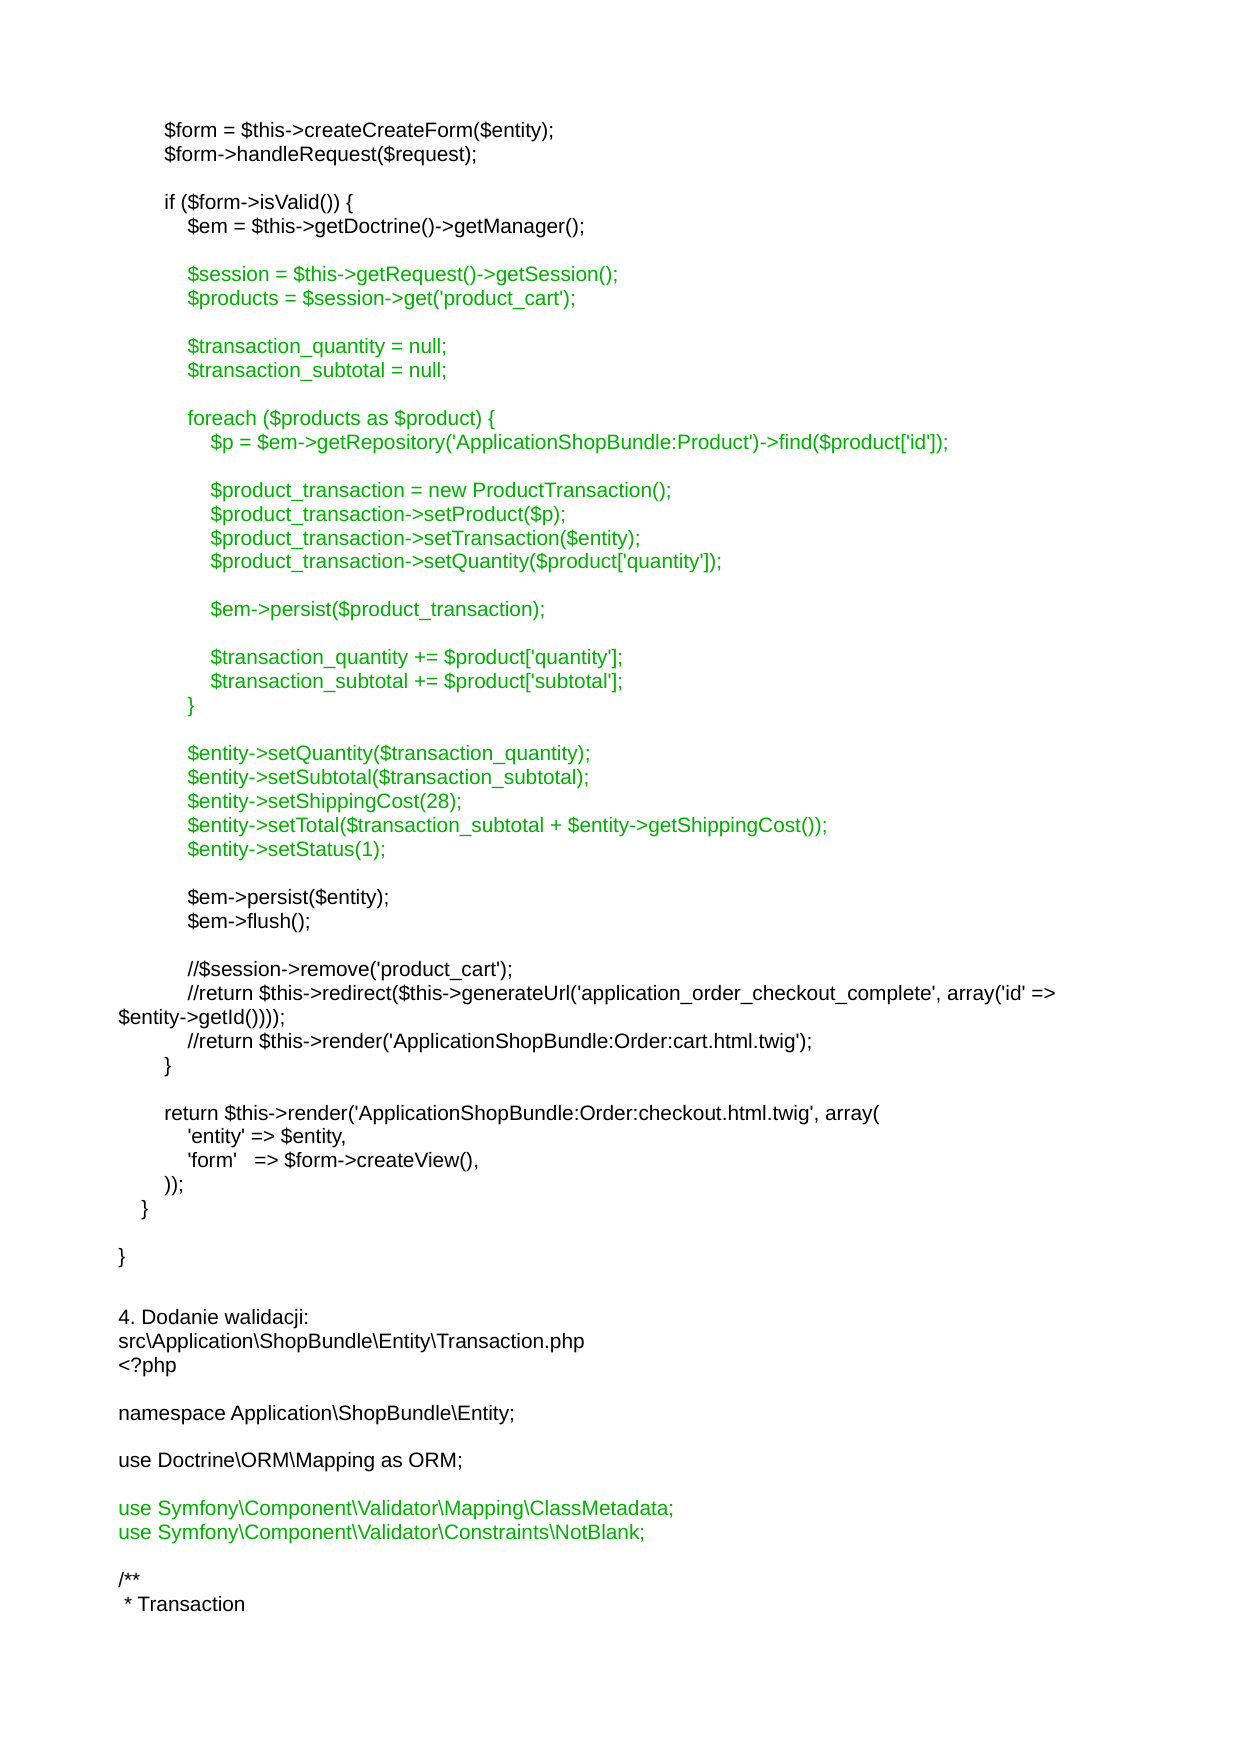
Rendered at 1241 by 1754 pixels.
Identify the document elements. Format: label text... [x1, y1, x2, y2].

text //return $this->redirect($this->generateUrl('application_order_checkout_complete', array('id' => $entity->getId()))); [118, 981, 1122, 1028]
text } [118, 1196, 1122, 1220]
text $form = $this->createCreateForm($entity); [118, 118, 1122, 142]
text $session = $this->getRequest()->getSession(); [118, 262, 1122, 286]
text $product_transaction->setProduct($p); [118, 501, 1122, 525]
text //$session->remove('product_cart'); [118, 957, 1122, 981]
text $entity->setStatus(1); [118, 837, 1122, 861]
text $transaction_subtotal = null; [118, 358, 1122, 382]
text /** [118, 1568, 1122, 1592]
text $em = $this->getDoctrine()->getManager(); [118, 214, 1122, 238]
text src\Application\ShopBundle\Entity\Transaction.php [118, 1328, 1122, 1352]
text if ($form->isValid()) { [118, 190, 1122, 214]
text $em->flush(); [118, 909, 1122, 933]
text 'entity' => $entity, [118, 1124, 1122, 1148]
text <?php [118, 1352, 1122, 1376]
text use Symfony\Component\Validator\Mapping\ClassMetadata; [118, 1496, 1122, 1520]
text //return $this->render('ApplicationShopBundle:Order:cart.html.twig'); [118, 1028, 1122, 1052]
text )); [118, 1172, 1122, 1196]
text use Doctrine\ORM\Mapping as ORM; [118, 1448, 1122, 1472]
text * Transaction [118, 1592, 1122, 1616]
text } [118, 1244, 1122, 1268]
text 4. Dodanie walidacji: [118, 1304, 1122, 1328]
text } [118, 693, 1122, 717]
text $entity->setSubtotal($transaction_subtotal); [118, 765, 1122, 789]
text $entity->setShippingCost(28); [118, 789, 1122, 813]
text } [118, 1052, 1122, 1076]
text $em->persist($entity); [118, 885, 1122, 909]
text $entity->setQuantity($transaction_quantity); [118, 741, 1122, 765]
text $transaction_subtotal += $product['subtotal']; [118, 669, 1122, 693]
text use Symfony\Component\Validator\Constraints\NotBlank; [118, 1520, 1122, 1544]
text $em->persist($product_transaction); [118, 597, 1122, 621]
text $products = $session->get('product_cart'); [118, 286, 1122, 310]
text foreach ($products as $product) { [118, 406, 1122, 429]
text $product_transaction->setTransaction($entity); [118, 525, 1122, 549]
text namespace Application\ShopBundle\Entity; [118, 1400, 1122, 1424]
text $product_transaction->setQuantity($product['quantity']); [118, 549, 1122, 573]
text $p = $em->getRepository('ApplicationShopBundle:Product')->find($product['id']); [118, 429, 1122, 453]
text 'form' => $form->createView(), [118, 1148, 1122, 1172]
text $entity->setTotal($transaction_subtotal + $entity->getShippingCost()); [118, 813, 1122, 837]
text return $this->render('ApplicationShopBundle:Order:checkout.html.twig', array( [118, 1100, 1122, 1124]
text $product_transaction = new ProductTransaction(); [118, 477, 1122, 501]
text $form->handleRequest($request); [118, 142, 1122, 166]
text $transaction_quantity += $product['quantity']; [118, 645, 1122, 669]
text $transaction_quantity = null; [118, 334, 1122, 358]
